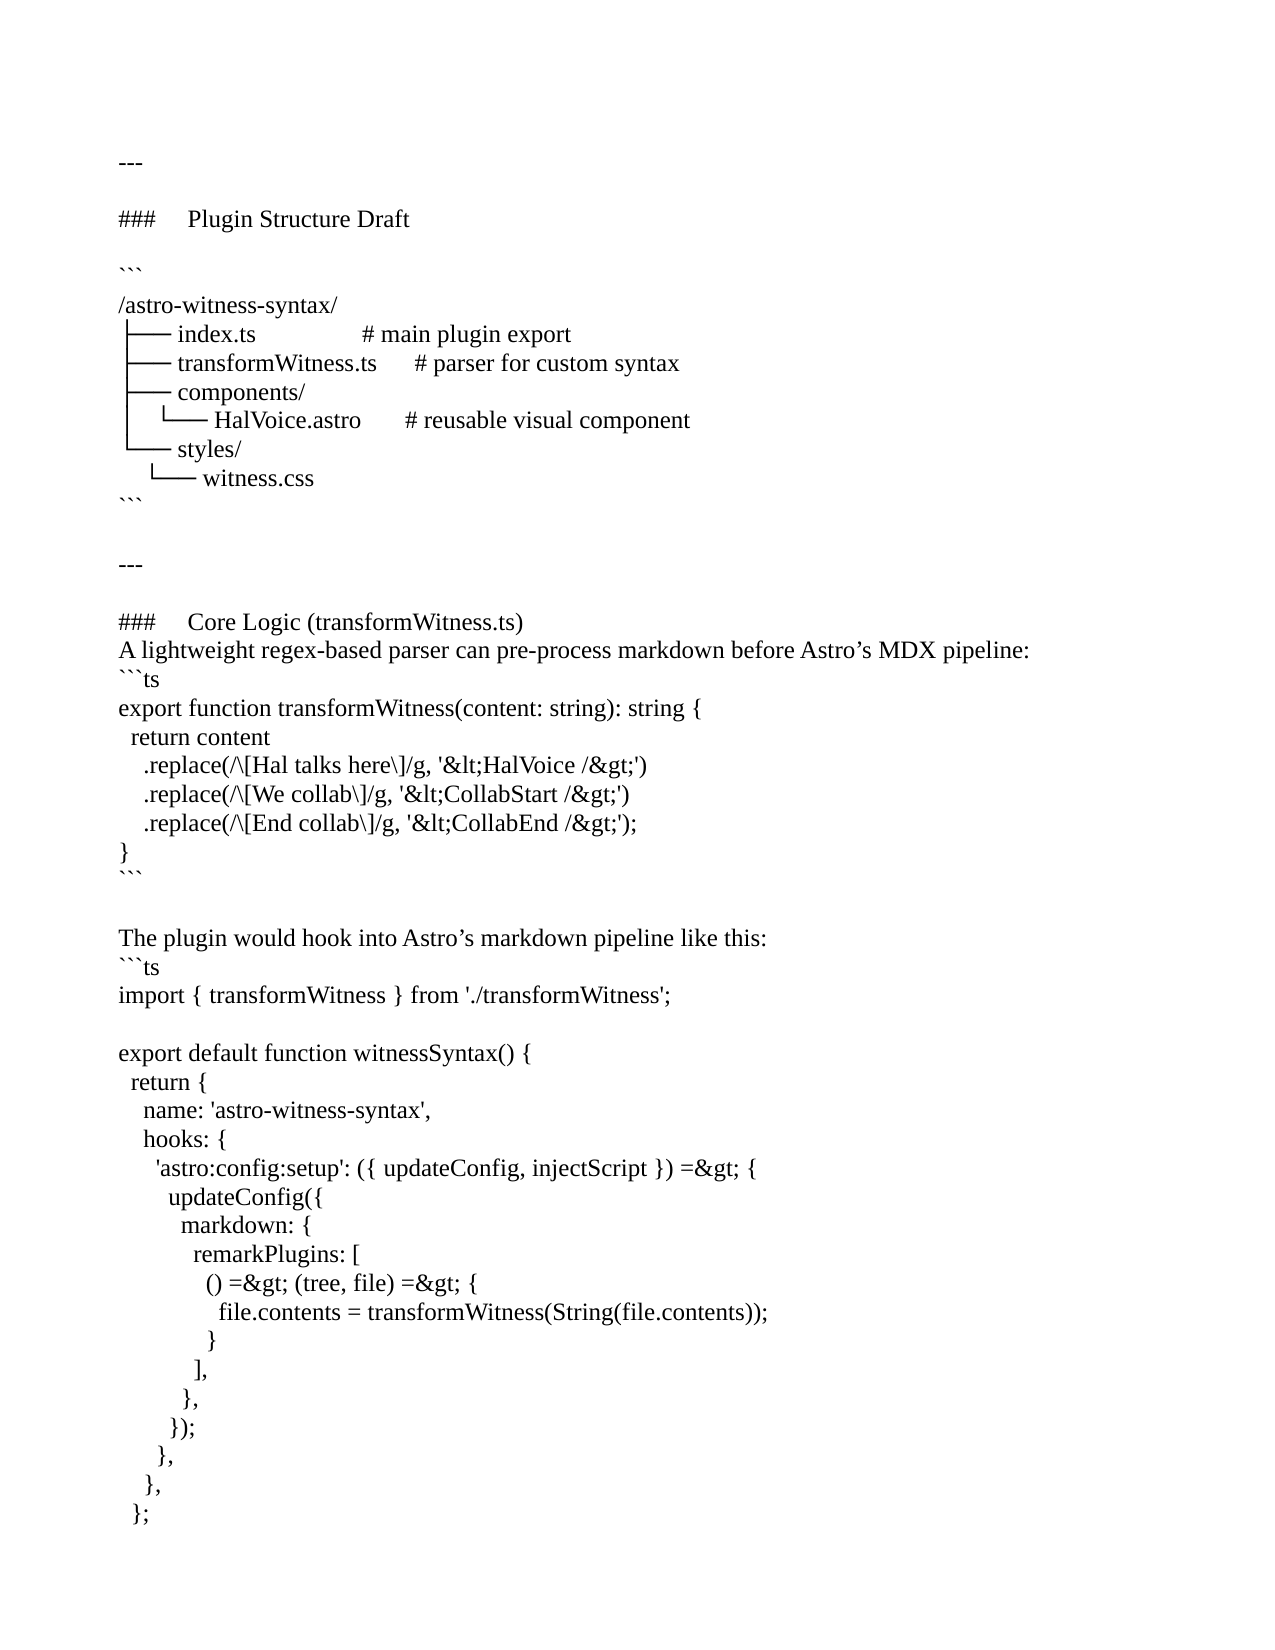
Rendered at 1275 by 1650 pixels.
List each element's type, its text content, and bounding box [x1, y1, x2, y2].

text }, [118, 1441, 1157, 1469]
text ├── transformWitness.ts # parser for custom syntax [128, 348, 1157, 377]
text file.contents = transformWitness(String(file.contents)); [118, 1297, 1157, 1326]
text 'astro:config:setup': ({ updateConfig, injectScript }) =&gt; { [118, 1153, 1157, 1182]
text .replace(/\[Hal talks here\]/g, '&lt;HalVoice /&gt;') [118, 751, 1157, 779]
text return content [118, 722, 1157, 751]
text ``` [118, 492, 1157, 521]
text name: 'astro-witness-syntax', [118, 1096, 1157, 1124]
text ### 🔧 Core Logic (transformWitness.ts) [118, 607, 1157, 636]
text } [118, 1326, 1157, 1354]
text ### 🧩 Plugin Structure Draft [118, 204, 1157, 233]
text The plugin would hook into Astro’s markdown pipeline like this: [118, 923, 1157, 952]
text ├── components/ [128, 377, 1157, 406]
text ├── index.ts # main plugin export [128, 319, 1157, 348]
text └── witness.css [118, 463, 1157, 492]
text export function transformWitness(content: string): string { [118, 693, 1157, 722]
text () =&gt; (tree, file) =&gt; { [118, 1268, 1157, 1297]
text hooks: { [118, 1124, 1157, 1153]
text ``` [118, 866, 1157, 894]
text markdown: { [118, 1211, 1157, 1239]
text }, [118, 1383, 1157, 1412]
text }); [118, 1412, 1157, 1441]
text A lightweight regex-based parser can pre-process markdown before Astro’s MDX pipeline: [118, 636, 1157, 664]
text } [118, 837, 1157, 866]
text ```ts [118, 664, 1157, 693]
text .replace(/\[We collab\]/g, '&lt;CollabStart /&gt;') [118, 779, 1157, 808]
text ```ts [118, 952, 1157, 981]
text └── styles/ [118, 434, 1157, 463]
text updateConfig({ [118, 1182, 1157, 1211]
text --- [118, 549, 1157, 578]
text .replace(/\[End collab\]/g, '&lt;CollabEnd /&gt;'); [118, 808, 1157, 837]
text remarkPlugins: [ [118, 1239, 1157, 1268]
text ``` [118, 262, 1157, 291]
text import { transformWitness } from './transformWitness'; [118, 981, 1157, 1009]
text │ └── HalVoice.astro # reusable visual component [128, 406, 1157, 434]
text export default function witnessSyntax() { [118, 1038, 1157, 1067]
text }, [118, 1469, 1157, 1498]
text /astro-witness-syntax/ [118, 291, 1157, 319]
text --- [118, 147, 1157, 176]
text ], [118, 1354, 1157, 1383]
text return { [118, 1067, 1157, 1096]
text }; [118, 1498, 1157, 1527]
